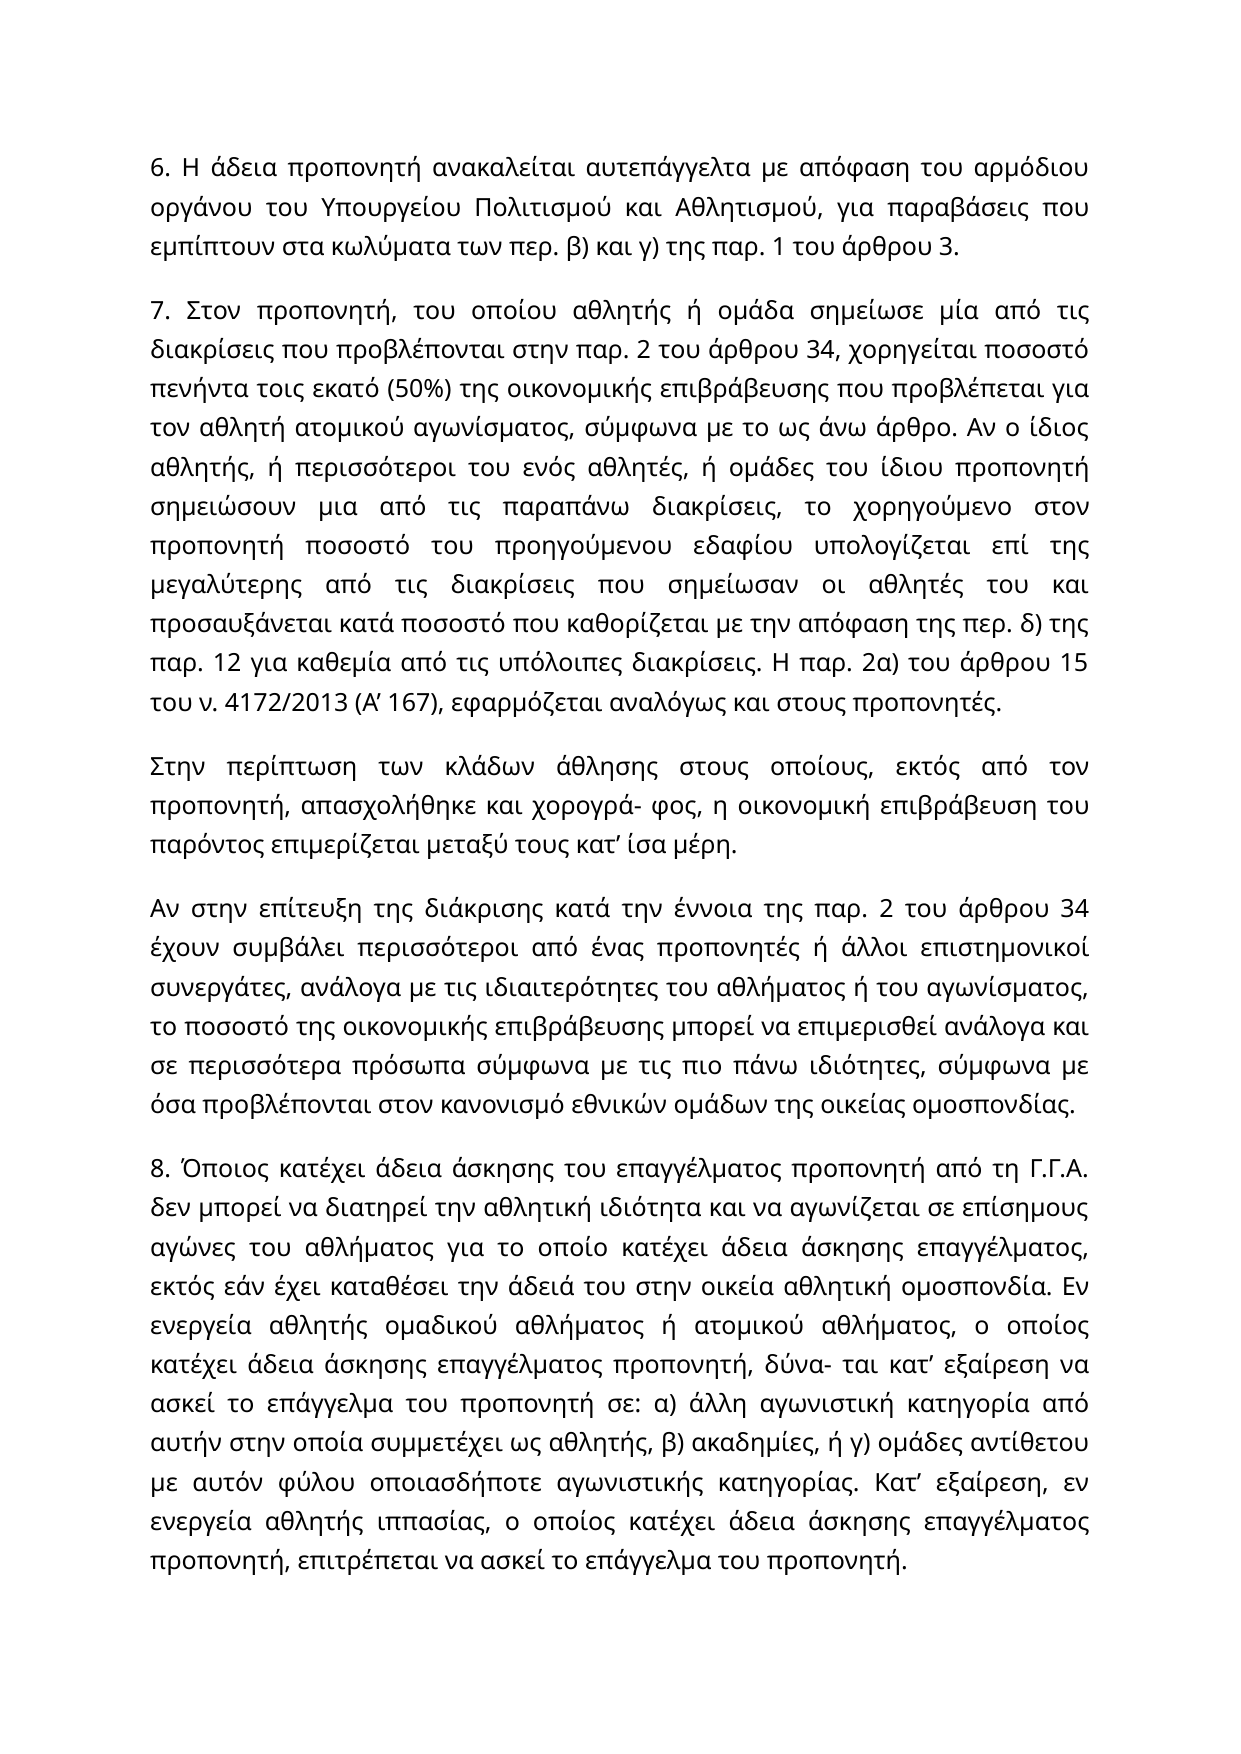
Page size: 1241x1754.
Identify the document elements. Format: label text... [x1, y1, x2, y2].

text 8. Όποιος κατέχει άδεια άσκησης του επαγγέλματος προπονητή από τη Γ.Γ.Α. δεν μπορεί να διατηρεί την αθλητική ιδιότητα και να αγωνίζεται σε επίσημους αγώνες του αθλήματος για το οποίο κατέχει άδεια άσκησης επαγγέλματος, εκτός εάν έχει καταθέσει την άδειά του στην οικεία αθλητική ομοσπονδία. Εν ενεργεία αθλητής ομαδικού αθλήματος ή ατομικού αθλήματος, ο οποίος κατέχει άδεια άσκησης επαγγέλματος προπονητή, δύνα- ται κατ’ εξαίρεση να ασκεί το επάγγελμα του προπονητή σε: α) άλλη αγωνιστική κατηγορία από αυτήν στην οποία συμμετέχει ως αθλητής, β) ακαδημίες, ή γ) ομάδες αντίθετου με αυτόν φύλου οποιασδήποτε αγωνιστικής κατηγορίας. Κατ’ εξαίρεση, εν ενεργεία αθλητής ιππασίας, ο οποίος κατέχει άδεια άσκησης επαγγέλματος προπονητή, επιτρέπεται να ασκεί το επάγγελμα του προπονητή. [150, 1151, 1090, 1577]
text Στην περίπτωση των κλάδων άθλησης στους οποίους, εκτός από τον προπονητή, απασχολήθηκε και χορογρά- φος, η οικονομική επιβράβευση του παρόντος επιμερίζεται μεταξύ τους κατ’ ίσα μέρη. [150, 748, 1090, 861]
text 6. Η άδεια προπονητή ανακαλείται αυτεπάγγελτα με απόφαση του αρμόδιου οργάνου του Υπουργείου Πολιτισμού και Αθλητισμού, για παραβάσεις που εμπίπτουν στα κωλύματα των περ. β) και γ) της παρ. 1 του άρθρου 3. [150, 150, 1090, 262]
text 7. Στον προπονητή, του οποίου αθλητής ή ομάδα σημείωσε μία από τις διακρίσεις που προβλέπονται στην παρ. 2 του άρθρου 34, χορηγείται ποσοστό πενήντα τοις εκατό (50%) της οικονομικής επιβράβευσης που προβλέπεται για τον αθλητή ατομικού αγωνίσματος, σύμφωνα με το ως άνω άρθρο. Αν ο ίδιος αθλητής, ή περισσότεροι του ενός αθλητές, ή ομάδες του ίδιου προπονητή σημειώσουν μια από τις παραπάνω διακρίσεις, το χορηγούμενο στον προπονητή ποσοστό του προηγούμενου εδαφίου υπολογίζεται επί της μεγαλύτερης από τις διακρίσεις που σημείωσαν οι αθλητές του και προσαυξάνεται κατά ποσοστό που καθορίζεται με την απόφαση της περ. δ) της παρ. 12 για καθεμία από τις υπόλοιπες διακρίσεις. Η παρ. 2α) του άρθρου 15 του ν. 4172/2013 (Α’ 167), εφαρμόζεται αναλόγως και στους προπονητές. [150, 292, 1090, 718]
text Αν στην επίτευξη της διάκρισης κατά την έννοια της παρ. 2 του άρθρου 34 έχουν συμβάλει περισσότεροι από ένας προπονητές ή άλλοι επιστημονικοί συνεργάτες, ανάλογα με τις ιδιαιτερότητες του αθλήματος ή του αγωνίσματος, το ποσοστό της οικονομικής επιβράβευσης μπορεί να επιμερισθεί ανάλογα και σε περισσότερα πρόσωπα σύμφωνα με τις πιο πάνω ιδιότητες, σύμφωνα με όσα προβλέπονται στον κανονισμό εθνικών ομάδων της οικείας ομοσπονδίας. [150, 891, 1090, 1121]
